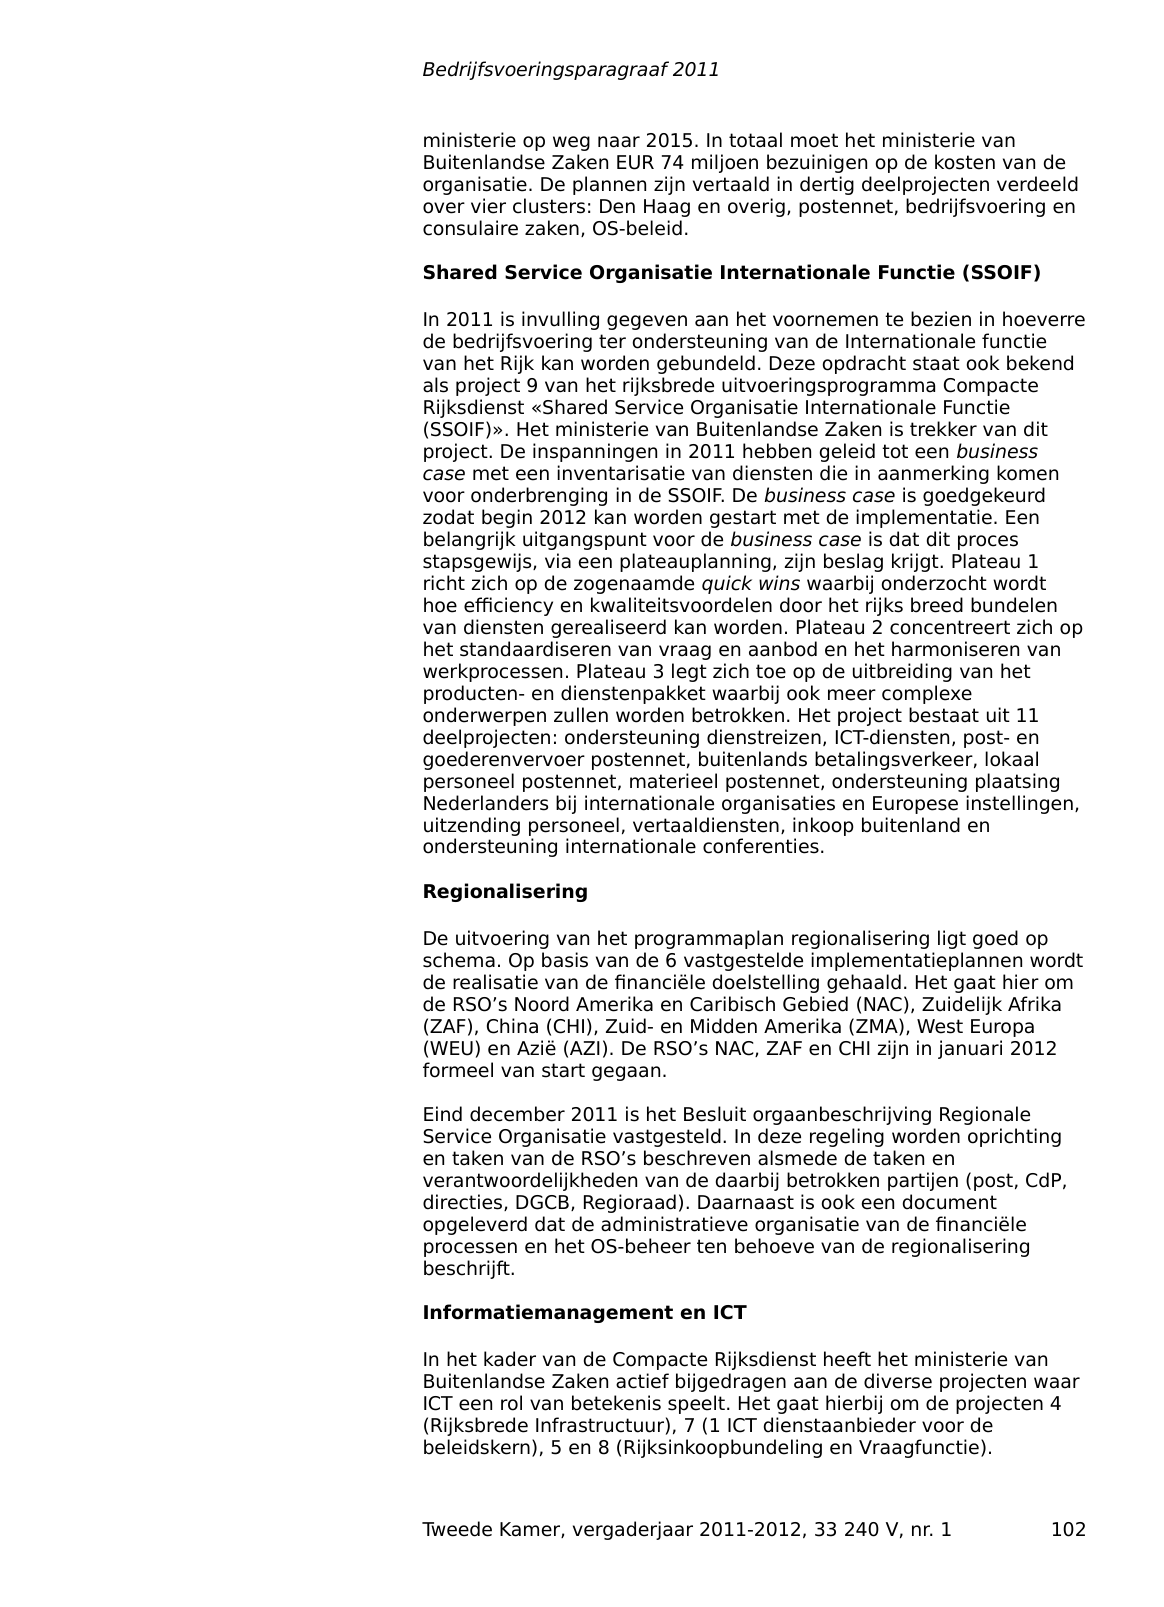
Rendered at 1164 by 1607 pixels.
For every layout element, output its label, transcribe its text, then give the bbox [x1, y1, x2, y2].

subtitle Informatiemanagement en ICT [422, 1302, 1087, 1324]
text In 2011 is invulling gegeven aan het voornemen te bezien in hoeverre de bedrijfsvoering ter ondersteuning van de Internationale functie van het Rijk kan worden gebundeld. Deze opdracht staat ook bekend als project 9 van het rijksbrede uitvoeringsprogramma Compacte Rijksdienst «Shared Service Organisatie Internationale Functie (SSOIF)». Het ministerie van Buitenlandse Zaken is trekker van dit project. De inspanningen in 2011 hebben geleid tot een business case met een inventarisatie van diensten die in aanmerking komen voor onderbrenging in de SSOIF. De business case is goedgekeurd zodat begin 2012 kan worden gestart met de implementatie. Een belangrijk uitgangspunt voor de business case is dat dit proces stapsgewijs, via een plateauplanning, zijn beslag krijgt. Plateau 1 richt zich op de zogenaamde quick wins waarbij onderzocht wordt hoe efficiency en kwaliteitsvoordelen door het rijks breed bundelen van diensten gerealiseerd kan worden. Plateau 2 concentreert zich op het standaardiseren van vraag en aanbod en het harmoniseren van werkprocessen. Plateau 3 legt zich toe op de uitbreiding van het producten- en dienstenpakket waarbij ook meer complexe onderwerpen zullen worden betrokken. Het project bestaat uit 11 deelprojecten: ondersteuning dienstreizen, ICT-diensten, post- en goederenvervoer postennet, buitenlands betalingsverkeer, lokaal personeel postennet, materieel postennet, ondersteuning plaatsing Nederlanders bij internationale organisaties en Europese instellingen, uitzending personeel, vertaaldiensten, inkoop buitenland en ondersteuning internationale conferenties. [422, 309, 1087, 858]
subtitle Shared Service Organisatie Internationale Functie (SSOIF) [422, 262, 1087, 284]
text Eind december 2011 is het Besluit orgaanbeschrijving Regionale Service Organisatie vastgesteld. In deze regeling worden oprichting en taken van de RSO’s beschreven alsmede de taken en verantwoordelijkheden van de daarbij betrokken partijen (post, CdP, directies, DGCB, Regioraad). Daarnaast is ook een document opgeleverd dat de administratieve organisatie van de financiële processen en het OS-beheer ten behoeve van de regionalisering beschrijft. [422, 1104, 1087, 1279]
text De uitvoering van het programmaplan regionalisering ligt goed op schema. Op basis van de 6 vastgestelde implementatieplannen wordt de realisatie van de financiële doelstelling gehaald. Het gaat hier om de RSO’s Noord Amerika en Caribisch Gebied (NAC), Zuidelijk Afrika (ZAF), China (CHI), Zuid- en Midden Amerika (ZMA), West Europa (WEU) en Azië (AZI). De RSO’s NAC, ZAF en CHI zijn in januari 2012 formeel van start gegaan. [422, 928, 1087, 1081]
subtitle Regionalisering [422, 881, 1087, 903]
text In het kader van de Compacte Rijksdienst heeft het ministerie van Buitenlandse Zaken actief bijgedragen aan de diverse projecten waar ICT een rol van betekenis speelt. Het gaat hierbij om de projecten 4 (Rijksbrede Infrastructuur), 7 (1 ICT dienstaanbieder voor de beleidskern), 5 en 8 (Rijksinkoopbundeling en Vraagfunctie). [422, 1349, 1087, 1458]
text ministerie op weg naar 2015. In totaal moet het ministerie van Buitenlandse Zaken EUR 74 miljoen bezuinigen op de kosten van de organisatie. De plannen zijn vertaald in dertig deelprojecten verdeeld over vier clusters: Den Haag en overig, postennet, bedrijfsvoering en consulaire zaken, OS-beleid. [422, 130, 1087, 240]
